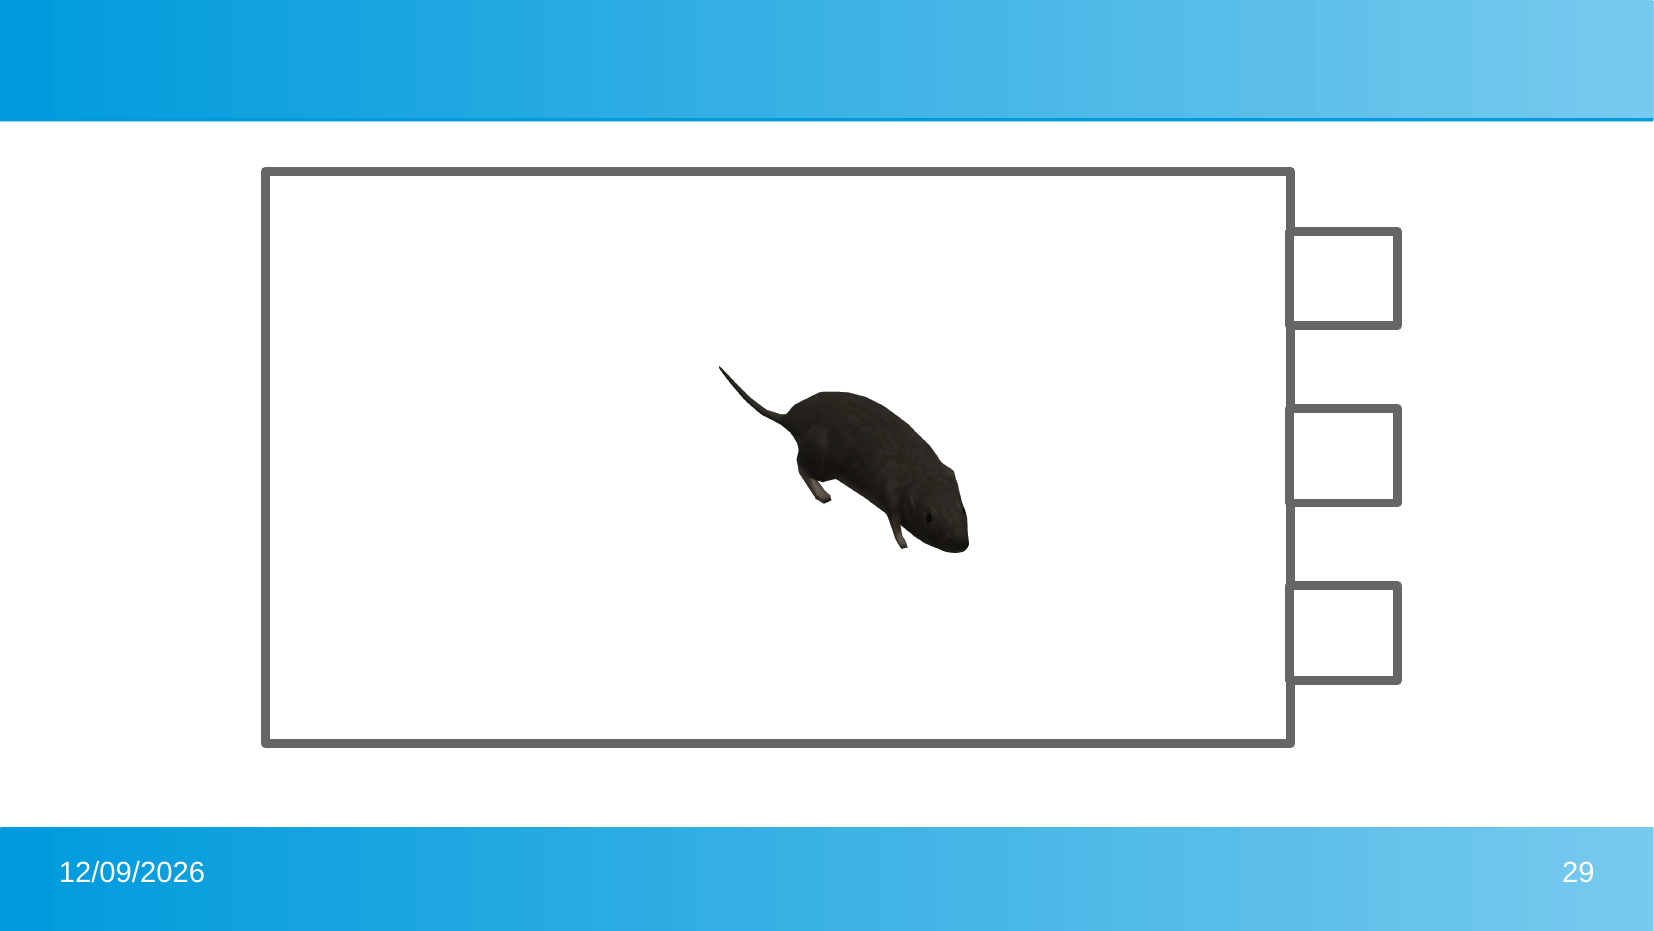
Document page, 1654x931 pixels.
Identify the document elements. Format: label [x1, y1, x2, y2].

text_box [265, 171, 1398, 744]
picture [719, 366, 969, 553]
